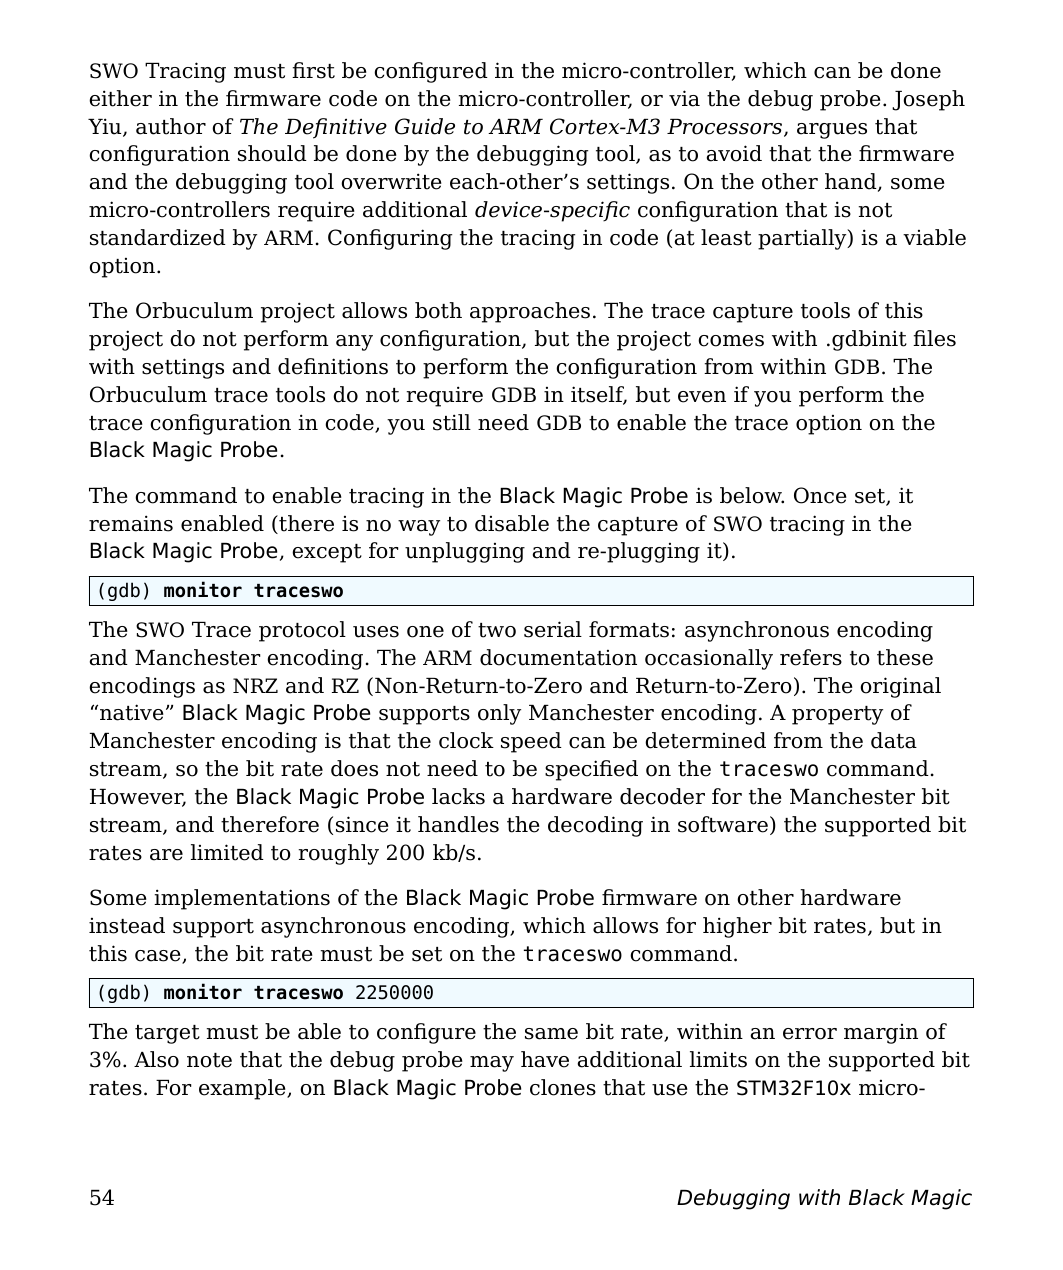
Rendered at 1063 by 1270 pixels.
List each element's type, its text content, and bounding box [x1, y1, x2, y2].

text The target must be able to configure the same bit rate, within an error margin of 3%. Also note that the debug probe may have additional limits on the supported bit rates. For example, on Black Magic Probe clones that use the STM32F10x micro- [88, 1020, 974, 1100]
text The command to enable tracing in the Black Magic Probe is below. Once set, it remains enabled (there is no way to disable the capture of SWO tracing in the Black Magic Probe, except for unplugging and re-plugging it). [88, 484, 974, 564]
text SWO Tracing must first be configured in the micro-controller, which can be done either in the firmware code on the micro-controller, or via the debug probe. Joseph Yiu, author of The Definitive Guide to ARM Cortex-M3 Processors, argues that configuration should be done by the debugging tool, as to avoid that the firmware and the debugging tool overwrite each-other’s settings. On the other hand, some micro-controllers require additional device-specific configuration that is not standardized by ARM. Configuring the tracing in code (at least partially) is a viable option. [88, 59, 974, 278]
text The Orbuculum project allows both approaches. The trace capture tools of this project do not perform any configuration, but the project comes with .gdbinit files with settings and definitions to perform the configuration from within GDB. The Orbuculum trace tools do not require GDB in itself, but even if you perform the trace configuration in code, you still need GDB to enable the trace option on the Black Magic Probe. [88, 299, 974, 463]
text (gdb) monitor traceswo [90, 577, 973, 605]
text The SWO Trace protocol uses one of two serial formats: asynchronous encoding and Manchester encoding. The ARM documentation occasionally refers to these encodings as NRZ and RZ (Non-Return-to-Zero and Return-to-Zero). The original “native” Black Magic Probe supports only Manchester encoding. A property of Manchester encoding is that the clock speed can be determined from the data stream, so the bit rate does not need to be specified on the traceswo command. However, the Black Magic Probe lacks a hardware decoder for the Manchester bit stream, and therefore (since it handles the decoding in software) the supported bit rates are limited to roughly 200 kb/s. [88, 618, 974, 865]
text Some implementations of the Black Magic Probe firmware on other hardware instead support asynchronous encoding, which allows for higher bit rates, but in this case, the bit rate must be set on the traceswo command. [88, 886, 974, 966]
text (gdb) monitor traceswo 2250000 [90, 979, 973, 1007]
